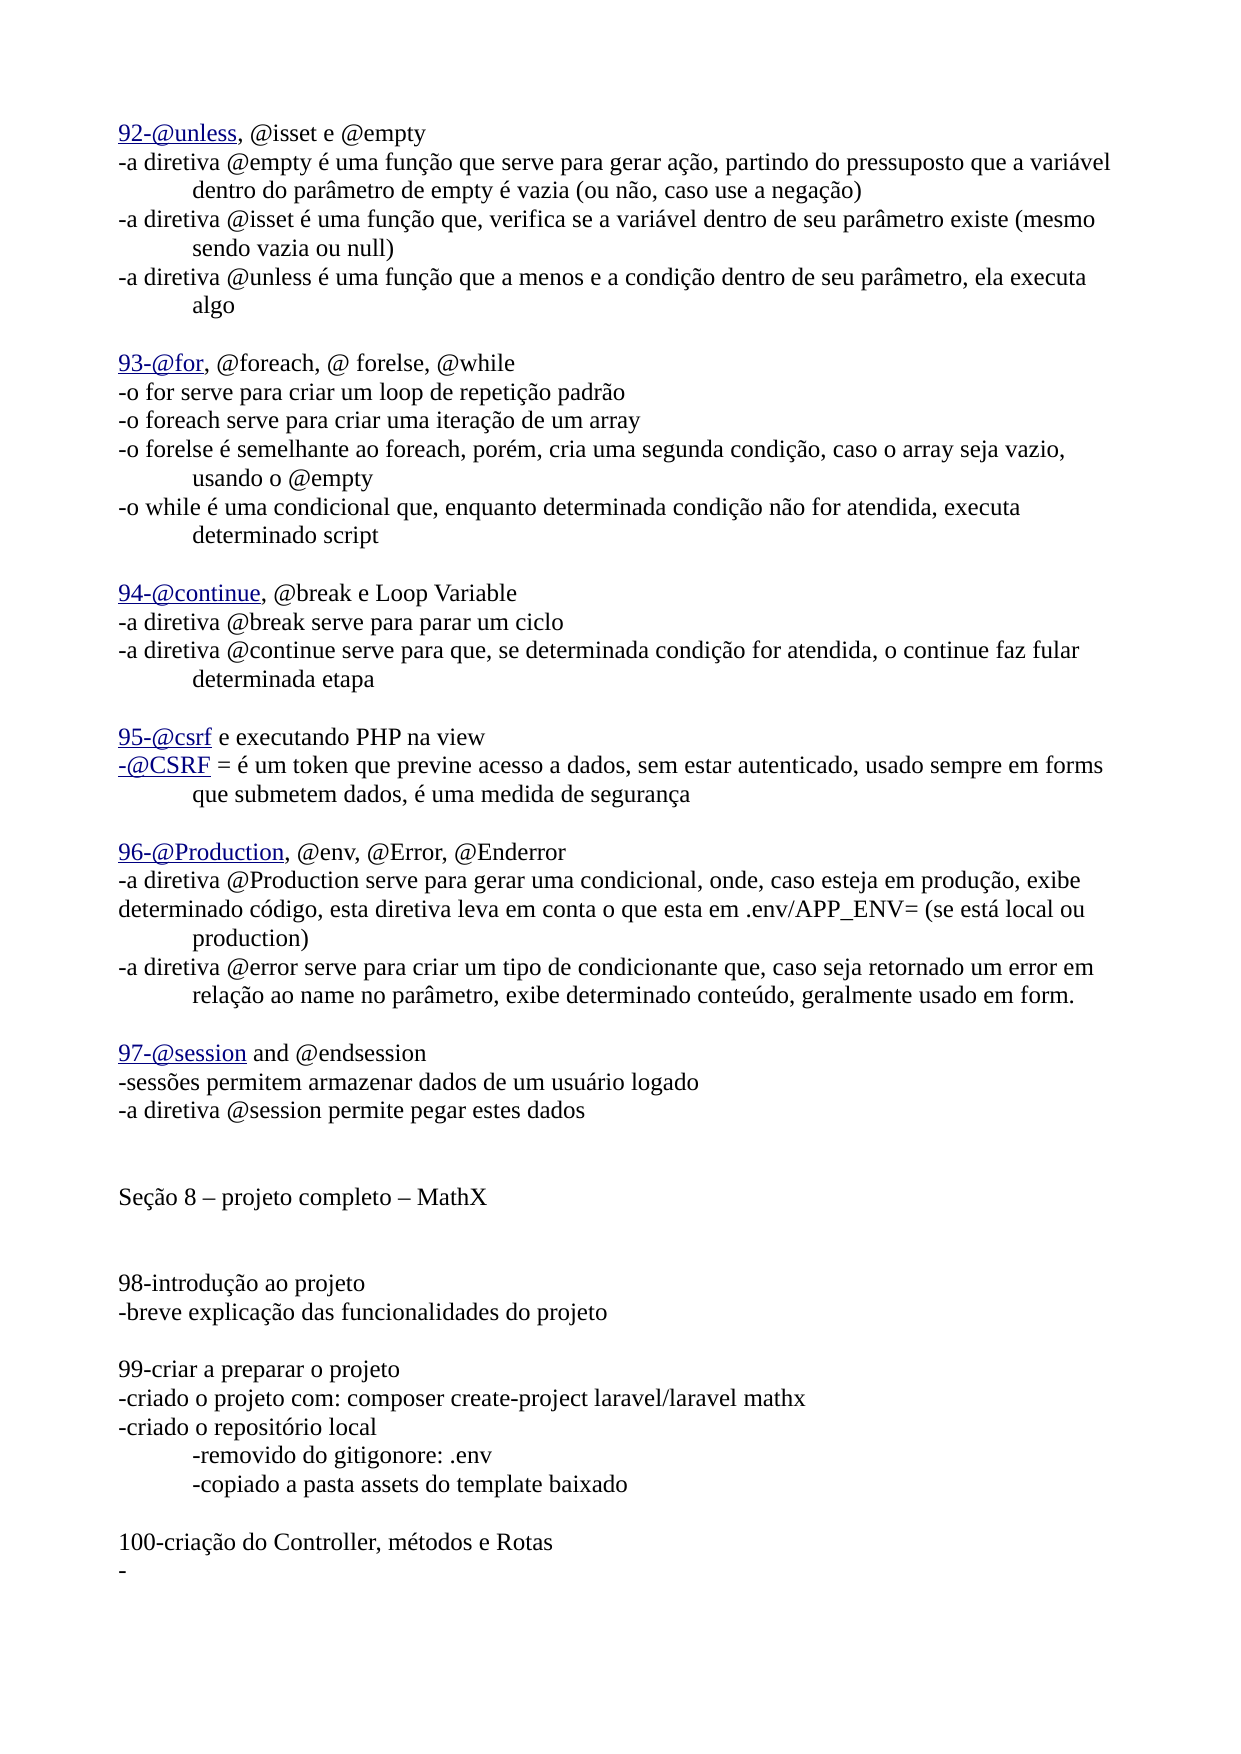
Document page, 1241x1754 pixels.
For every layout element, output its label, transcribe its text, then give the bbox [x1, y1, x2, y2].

text -copiado a pasta assets do template baixado [118, 1469, 1122, 1498]
text -removido do gitigonore: .env [118, 1441, 1122, 1469]
text -a diretiva @isset é uma função que, verifica se a variável dentro de seu parâmetro existe (mesmo sendo vazia ou null) [118, 204, 1122, 262]
text 95-@csrf e executando PHP na view [118, 722, 1122, 751]
text -o foreach serve para criar uma iteração de um array [118, 406, 1122, 434]
text - [118, 1556, 1122, 1584]
text -a diretiva @error serve para criar um tipo de condicionante que, caso seja retornado um error em [118, 952, 1122, 981]
text Seção 8 – projeto completo – MathX [118, 1182, 1122, 1211]
text 97-@session and @endsession [118, 1038, 1122, 1067]
text -a diretiva @Production serve para gerar uma condicional, onde, caso esteja em produção, exibe determinado código, esta diretiva leva em conta o que esta em .env/APP_ENV= (se está local ou production) [118, 866, 1122, 952]
text 96-@Production, @env, @Error, @Enderror [118, 837, 1122, 866]
text -@CSRF = é um token que previne acesso a dados, sem estar autenticado, usado sempre em forms que submetem dados, é uma medida de segurança [118, 751, 1122, 808]
text -a diretiva @break serve para parar um ciclo [118, 607, 1122, 636]
text relação ao name no parâmetro, exibe determinado conteúdo, geralmente usado em form. [118, 981, 1122, 1009]
text -criado o projeto com: composer create-project laravel/laravel mathx [118, 1383, 1122, 1412]
text -a diretiva @continue serve para que, se determinada condição for atendida, o continue faz fular determinada etapa [118, 636, 1122, 693]
text -sessões permitem armazenar dados de um usuário logado [118, 1067, 1122, 1096]
text 93-@for, @foreach, @ forelse, @while [118, 348, 1122, 377]
text 99-criar a preparar o projeto [118, 1354, 1122, 1383]
text 92-@unless, @isset e @empty [118, 118, 1122, 147]
text -o forelse é semelhante ao foreach, porém, cria uma segunda condição, caso o array seja vazio, usando o @empty [118, 434, 1122, 492]
text -a diretiva @session permite pegar estes dados [118, 1096, 1122, 1124]
text 94-@continue, @break e Loop Variable [118, 578, 1122, 607]
text -a diretiva @unless é uma função que a menos e a condição dentro de seu parâmetro, ela executa [118, 262, 1122, 291]
text -o while é uma condicional que, enquanto determinada condição não for atendida, executa determinado script [118, 492, 1122, 549]
text 100-criação do Controller, métodos e Rotas [118, 1527, 1122, 1556]
text -breve explicação das funcionalidades do projeto [118, 1297, 1122, 1326]
text -criado o repositório local [118, 1412, 1122, 1441]
text -o for serve para criar um loop de repetição padrão [118, 377, 1122, 406]
text algo [118, 291, 1122, 319]
text -a diretiva @empty é uma função que serve para gerar ação, partindo do pressuposto que a variável dentro do parâmetro de empty é vazia (ou não, caso use a negação) [118, 147, 1122, 204]
text 98-introdução ao projeto [118, 1268, 1122, 1297]
